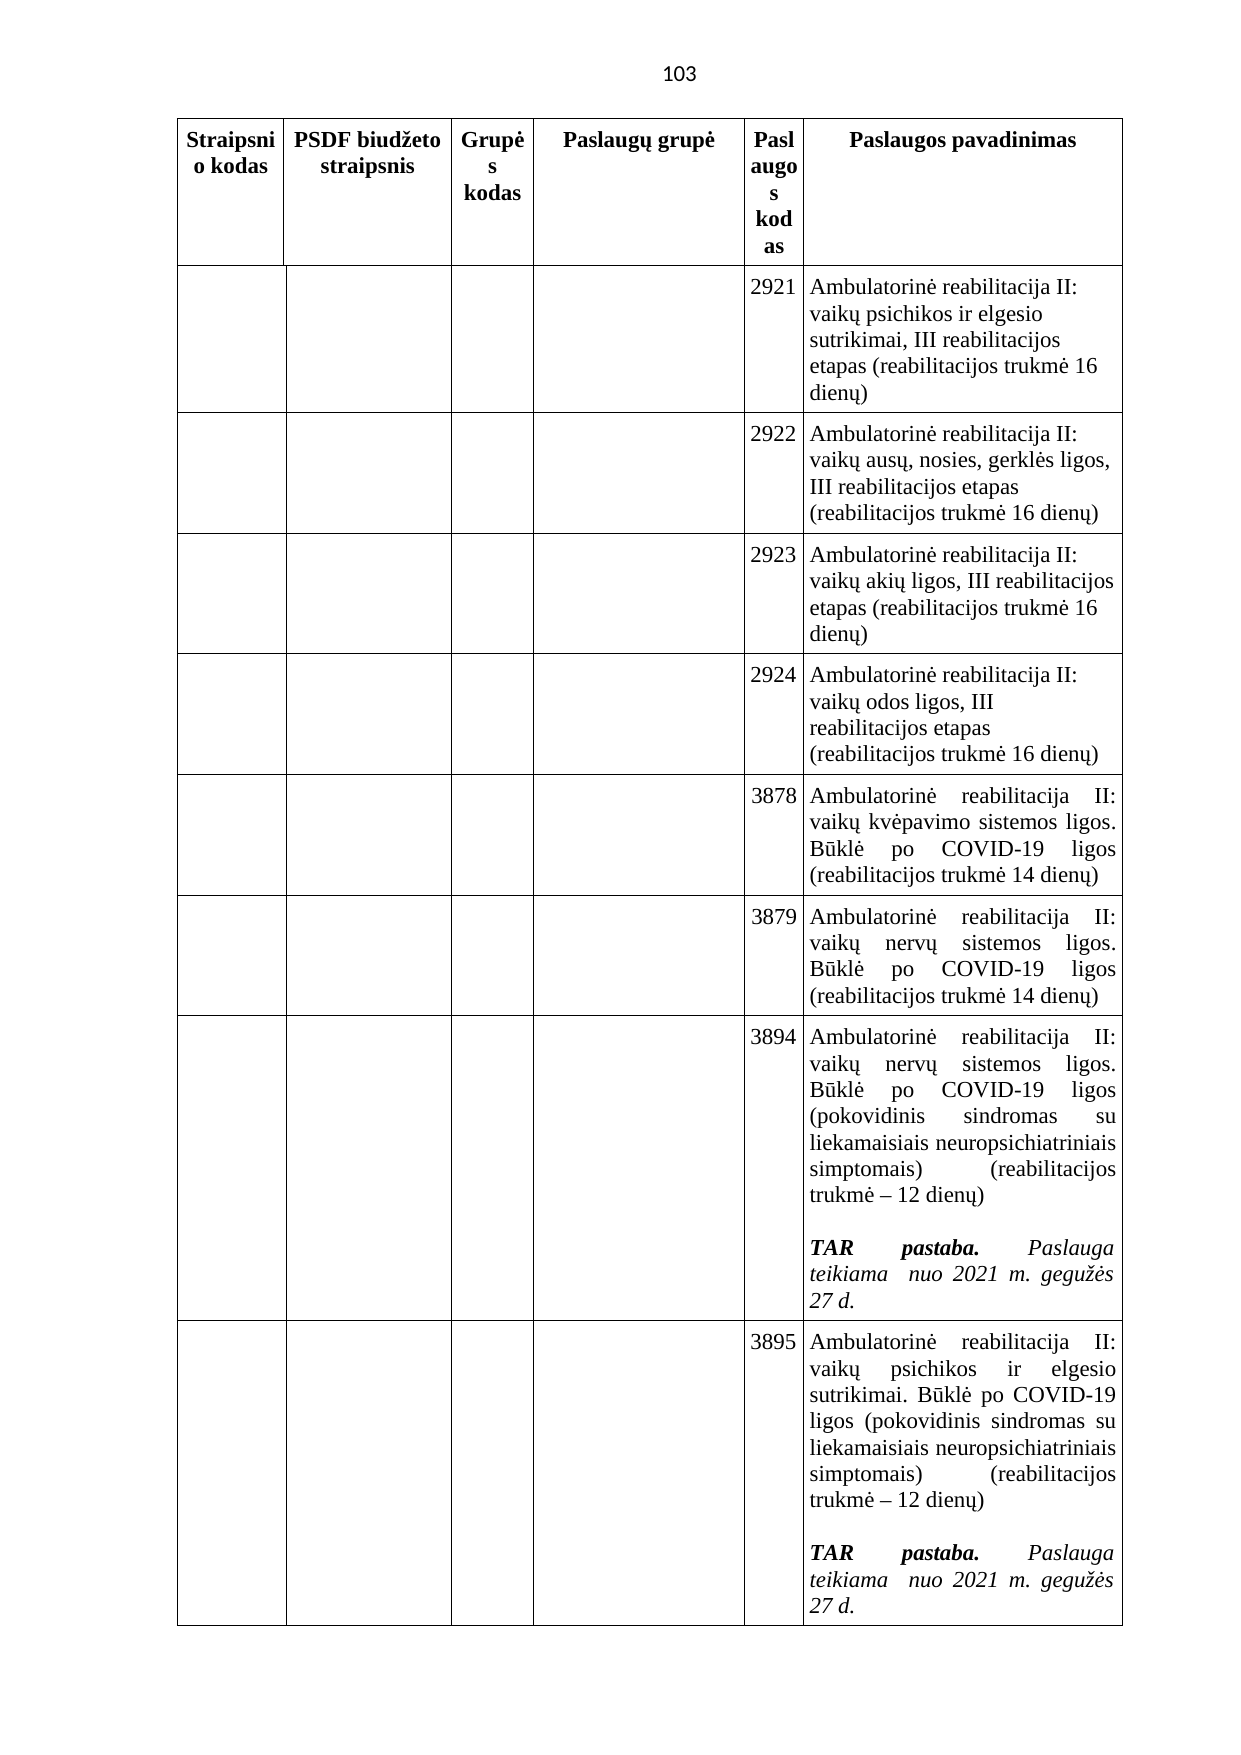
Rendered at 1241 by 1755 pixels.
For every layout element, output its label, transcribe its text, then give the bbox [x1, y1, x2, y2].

table_cell [287, 775, 451, 894]
table_cell [534, 1016, 744, 1320]
table_cell [178, 413, 286, 533]
table_cell 3895 [745, 1321, 803, 1625]
table_cell [534, 775, 744, 894]
table_cell [452, 413, 533, 533]
table_cell 3878 [745, 775, 803, 894]
table_cell [452, 775, 533, 894]
table_cell [287, 654, 451, 774]
table_cell [452, 1321, 533, 1625]
table_cell [452, 1016, 533, 1320]
table_cell [178, 896, 286, 1015]
table_cell [534, 896, 744, 1015]
table_cell [178, 534, 286, 653]
table_cell Ambulatorinė reabilitacija II: vaikų psichikos ir elgesio sutrikimai. Būklė po COVID-19 ligos (pokovidinis sindromas su liekamaisiais neuropsichiatriniais simptomais) (reabilitacijos trukmė – 12 dienų) TAR pastaba. Paslauga teikiama nuo 2021 m. gegužės 27 d. [804, 1321, 1122, 1625]
table_cell [534, 1321, 744, 1625]
table_cell [287, 896, 451, 1015]
table_header PSDF biudžeto straipsnis [284, 119, 451, 265]
table_cell [178, 266, 286, 412]
table_cell 3879 [745, 896, 803, 1015]
table_cell [452, 266, 533, 412]
table_header Paslaugų grupė [534, 119, 744, 265]
table_cell 2922 [745, 413, 803, 533]
table_cell [534, 266, 744, 412]
table_cell Ambulatorinė reabilitacija II: vaikų kvėpavimo sistemos ligos. Būklė po COVID-19 ligos (reabilitacijos trukmė 14 dienų) [804, 775, 1122, 894]
table_cell Ambulatorinė reabilitacija II: vaikų nervų sistemos ligos. Būklė po COVID-19 ligos (reabilitacijos trukmė 14 dienų) [804, 896, 1122, 1015]
table_cell 2924 [745, 654, 803, 774]
table_cell [534, 654, 744, 774]
table_cell [178, 654, 286, 774]
table_cell Ambulatorinė reabilitacija II: vaikų odos ligos, III reabilitacijos etapas (reabilitacijos trukmė 16 dienų) [804, 654, 1122, 774]
table_header Paslaugos pavadinimas [804, 119, 1122, 265]
table_header Straipsnio kodas [178, 119, 283, 265]
table_cell [287, 1321, 451, 1625]
table_cell Ambulatorinė reabilitacija II: vaikų ausų, nosies, gerklės ligos, III reabilitacijos etapas (reabilitacijos trukmė 16 dienų) [804, 413, 1122, 533]
table_cell Ambulatorinė reabilitacija II: vaikų akių ligos, III reabilitacijos etapas (reabilitacijos trukmė 16 dienų) [804, 534, 1122, 653]
table_cell [178, 775, 286, 894]
table_cell [178, 1321, 286, 1625]
table_cell [534, 413, 744, 533]
table_cell [452, 654, 533, 774]
table_header Paslaugos kodas [745, 119, 803, 265]
table_cell [534, 534, 744, 653]
table_cell [452, 534, 533, 653]
table_cell [287, 534, 451, 653]
table_cell [287, 266, 451, 412]
table_cell Ambulatorinė reabilitacija II: vaikų psichikos ir elgesio sutrikimai, III reabilitacijos etapas (reabilitacijos trukmė 16 dienų) [804, 266, 1122, 412]
table_cell 3894 [745, 1016, 803, 1320]
table_cell 2923 [745, 534, 803, 653]
table_cell [287, 413, 451, 533]
table_cell [452, 896, 533, 1015]
table_cell [178, 1016, 286, 1320]
table_cell [287, 1016, 451, 1320]
table_header Grupės kodas [452, 119, 533, 265]
table_cell 2921 [745, 266, 803, 412]
table_cell Ambulatorinė reabilitacija II: vaikų nervų sistemos ligos. Būklė po COVID-19 ligos (pokovidinis sindromas su liekamaisiais neuropsichiatriniais simptomais) (reabilitacijos trukmė – 12 dienų) TAR pastaba. Paslauga teikiama nuo 2021 m. gegužės 27 d. [804, 1016, 1122, 1320]
